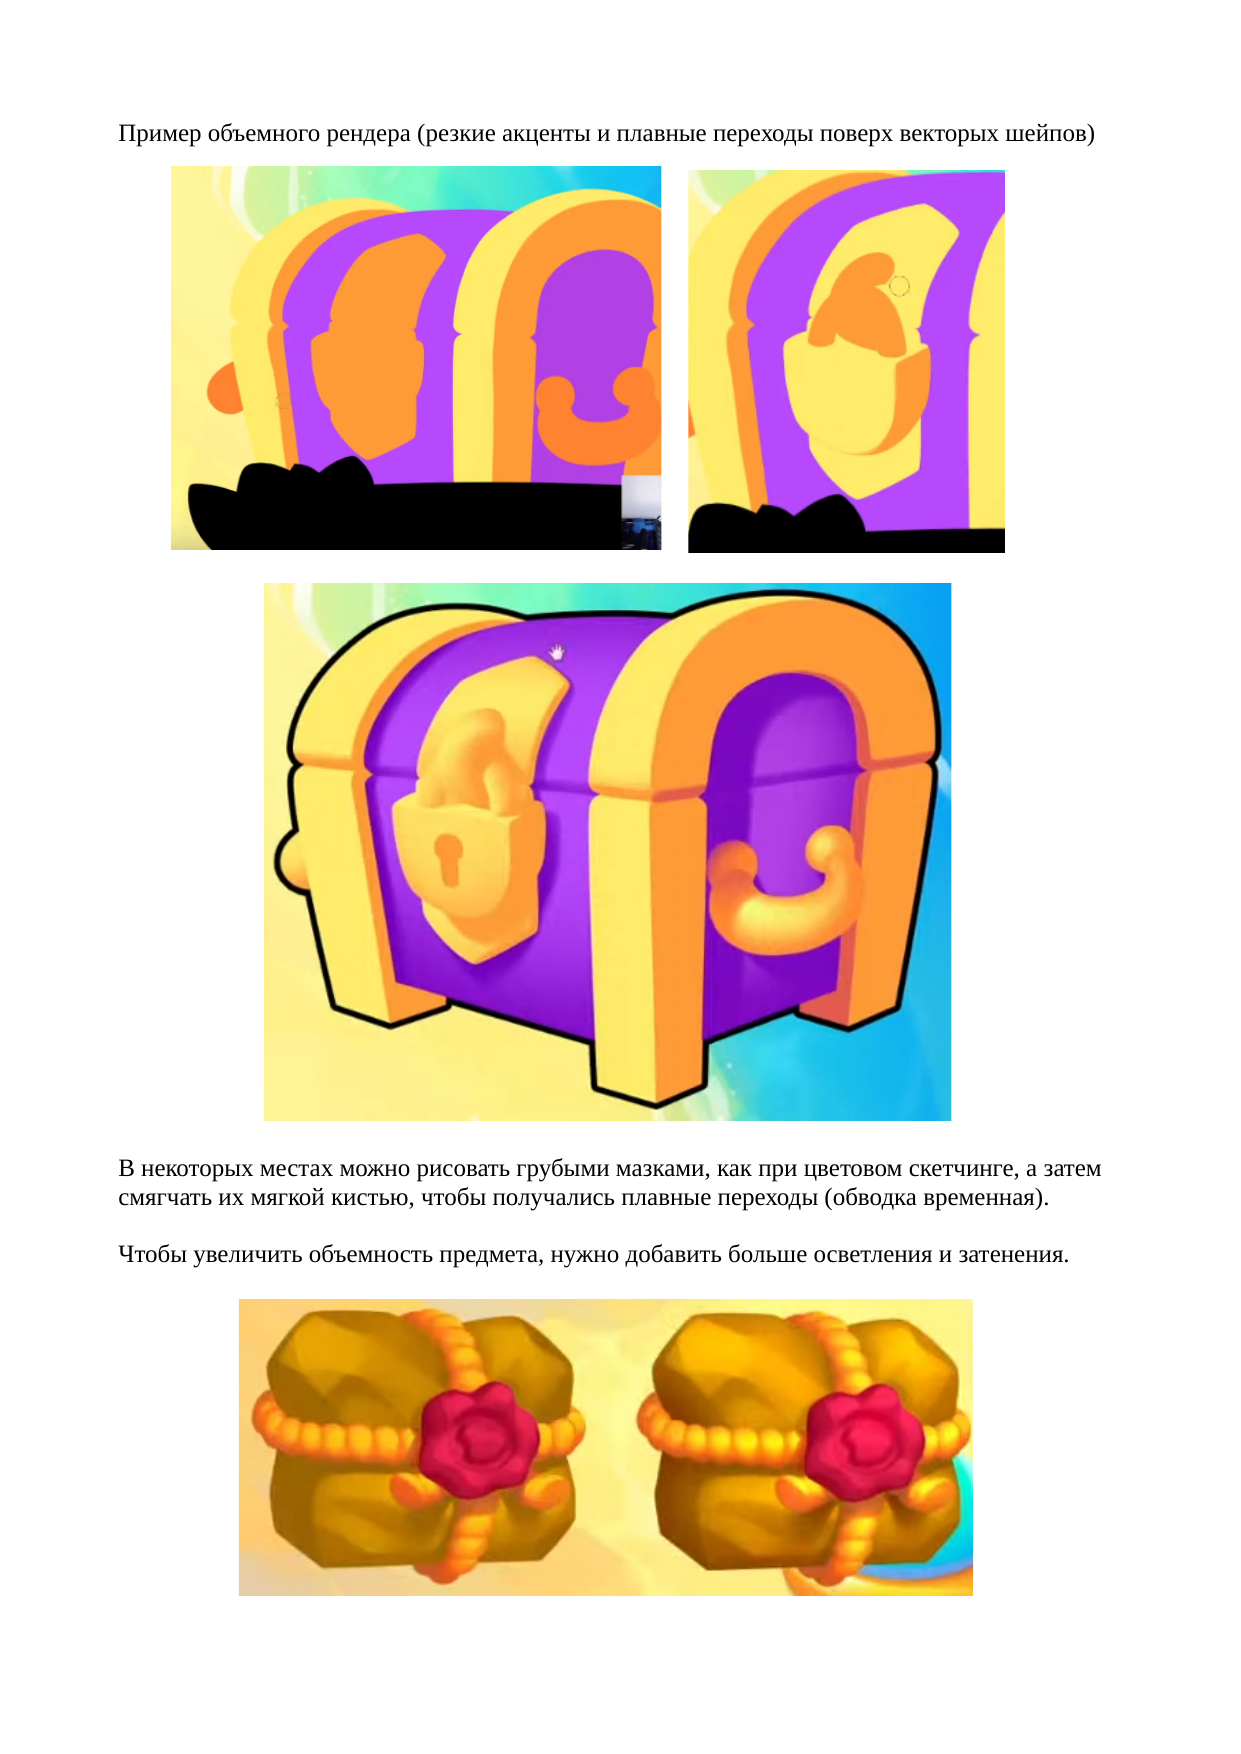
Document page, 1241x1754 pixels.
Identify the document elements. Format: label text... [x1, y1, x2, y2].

picture [171, 166, 662, 550]
picture [941, 687, 946, 698]
text Пример объемного рендера (резкие акценты и плавные переходы поверх векторых шейпов) [118, 118, 1122, 147]
text Чтобы увеличить объемность предмета, нужно добавить больше осветления и затенения. [118, 1239, 1122, 1268]
picture [688, 170, 1005, 553]
text В некоторых местах можно рисовать грубыми мазками, как при цветовом скетчинге, а затем смягчать их мягкой кистью, чтобы получались плавные переходы (обводка временная). [118, 1153, 1122, 1211]
picture [947, 735, 952, 748]
picture [263, 583, 952, 1121]
picture [238, 1299, 974, 1596]
